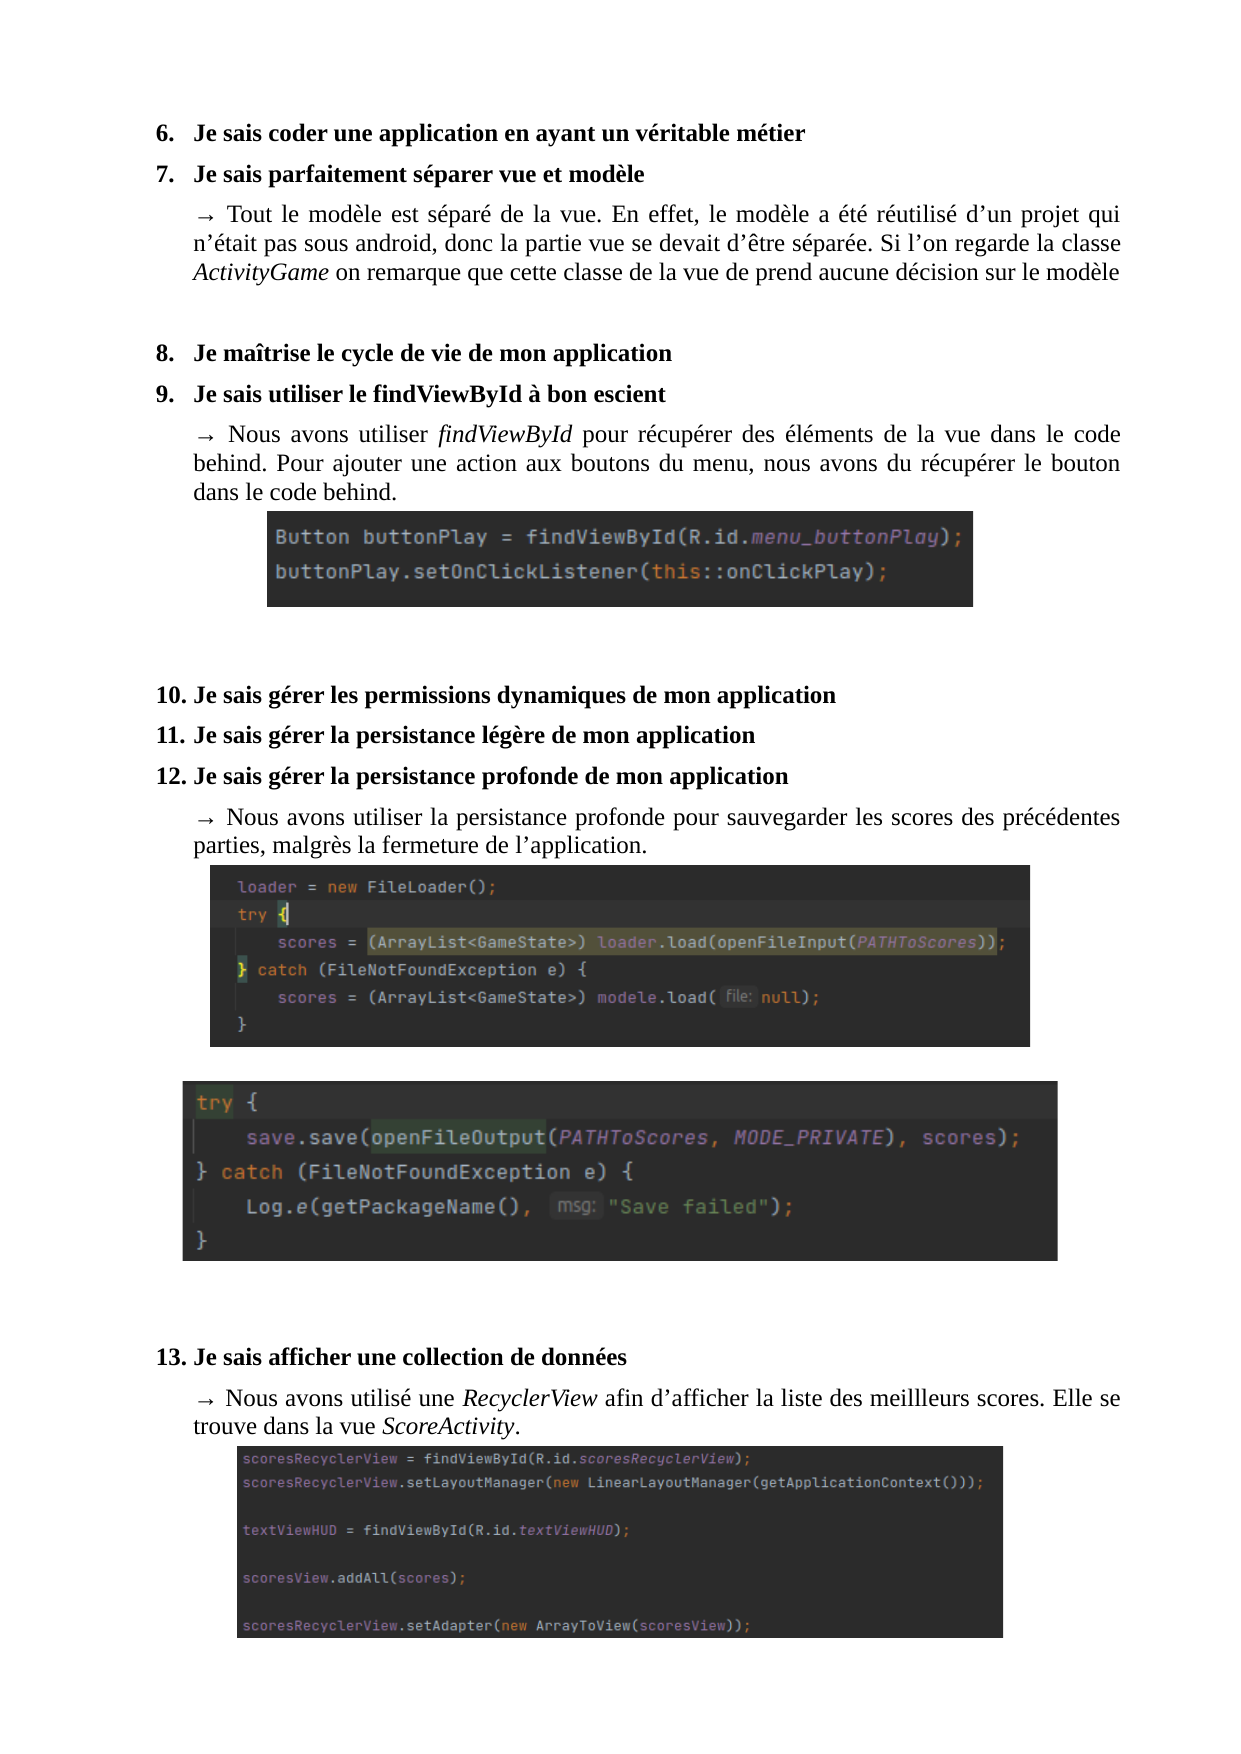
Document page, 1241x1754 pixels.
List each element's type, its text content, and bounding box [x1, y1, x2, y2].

picture [237, 1446, 1004, 1638]
list Je sais parfaitement séparer vue et modèle [156, 159, 1122, 187]
picture [267, 511, 974, 607]
list Je sais gérer la persistance profonde de mon application [156, 761, 1122, 790]
picture [182, 1081, 1058, 1261]
list Je sais coder une application en ayant un véritable métier [156, 118, 1122, 147]
list Je sais gérer les permissions dynamiques de mon application [156, 680, 1122, 709]
list Je sais afficher une collection de données [156, 1342, 1122, 1371]
list → Tout le modèle est séparé de la vue. En effet, le modèle a été réutilisé d’un projet qui n’était pas sous android, donc la partie vue se devait d’être séparée. Si l’on regarde la classe ActivityGame on remarque que cette classe de la vue de prend aucune décision sur le modèle [156, 199, 1122, 286]
list Je maîtrise le cycle de vie de mon application [156, 338, 1122, 367]
picture [210, 865, 1031, 1047]
list → Nous avons utiliser findViewById pour récupérer des éléments de la vue dans le code behind. Pour ajouter une action aux boutons du menu, nous avons du récupérer le bouton dans le code behind. [156, 419, 1122, 506]
list Je sais utiliser le findViewById à bon escient [156, 379, 1122, 407]
list → Nous avons utiliser la persistance profonde pour sauvegarder les scores des précédentes parties, malgrès la fermeture de l’application. [156, 802, 1122, 859]
list → Nous avons utilisé une RecyclerView afin d’afficher la liste des meillleurs scores. Elle se trouve dans la vue ScoreActivity. [156, 1383, 1122, 1440]
list Je sais gérer la persistance légère de mon application [156, 721, 1122, 749]
